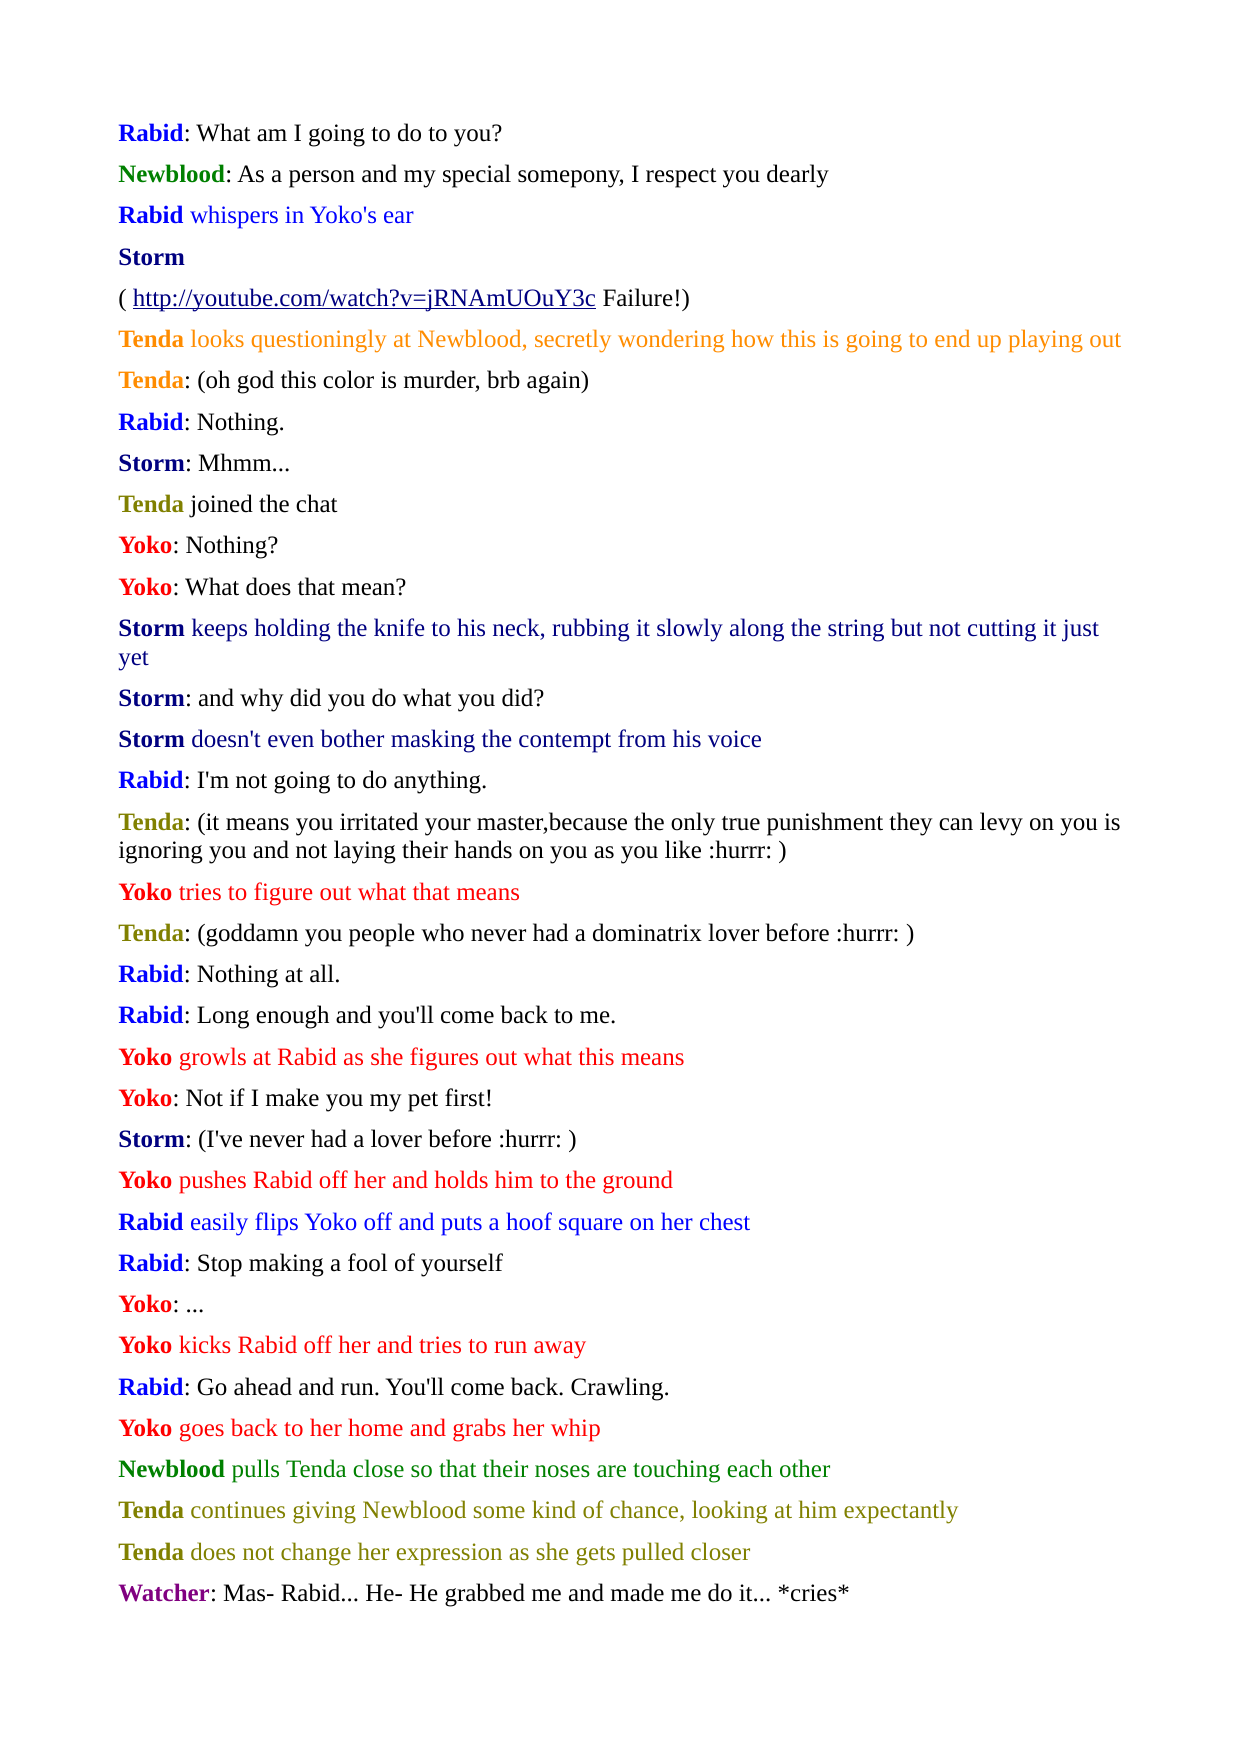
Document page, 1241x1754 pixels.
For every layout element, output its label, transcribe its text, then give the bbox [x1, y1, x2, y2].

text Storm: and why did you do what you did? [118, 683, 1122, 712]
text Tenda: (oh god this color is murder, brb again) [118, 366, 1122, 394]
text Rabid: Long enough and you'll come back to me. [118, 1001, 1122, 1029]
text Rabid: Nothing. [118, 407, 1122, 436]
text Yoko kicks Rabid off her and tries to run away [118, 1331, 1122, 1359]
text Watcher: Mas- Rabid... He- He grabbed me and made me do it... *cries* [118, 1578, 1122, 1607]
text Tenda looks questioningly at Newblood, secretly wondering how this is going to end up playing out [118, 324, 1122, 353]
text Rabid whispers in Yoko's ear [118, 201, 1122, 229]
text Storm: (I've never had a lover before :hurrr: ) [118, 1124, 1122, 1153]
text Yoko: ... [118, 1289, 1122, 1318]
text Newblood pulls Tenda close so that their noses are touching each other [118, 1454, 1122, 1483]
text Yoko tries to figure out what that means [118, 877, 1122, 906]
text Storm: Mhmm... [118, 448, 1122, 477]
text Yoko pushes Rabid off her and holds him to the ground [118, 1166, 1122, 1194]
text Yoko: What does that mean? [118, 572, 1122, 601]
text Rabid: I'm not going to do anything. [118, 766, 1122, 794]
text Rabid easily flips Yoko off and puts a hoof square on her chest [118, 1207, 1122, 1236]
text Rabid: Go ahead and run. You'll come back. Crawling. [118, 1372, 1122, 1401]
text Tenda: (goddamn you people who never had a dominatrix lover before :hurrr: ) [118, 918, 1122, 947]
text Storm [118, 242, 1122, 271]
text Tenda continues giving Newblood some kind of chance, looking at him expectantly [118, 1496, 1122, 1524]
text Storm doesn't even bother masking the contempt from his voice [118, 724, 1122, 753]
text Rabid: Stop making a fool of yourself [118, 1248, 1122, 1277]
text Tenda joined the chat [118, 489, 1122, 518]
text Storm keeps holding the knife to his neck, rubbing it slowly along the string but not cutting it just yet [118, 613, 1122, 671]
text Rabid: Nothing at all. [118, 959, 1122, 988]
text Tenda does not change her expression as she gets pulled closer [118, 1537, 1122, 1566]
text Newblood: As a person and my special somepony, I respect you dearly [118, 159, 1122, 188]
text Tenda: (it means you irritated your master,because the only true punishment they can levy on you is ignoring you and not laying their hands on you as you like :hurrr: ) [118, 807, 1122, 864]
text Yoko growls at Rabid as she figures out what this means [118, 1042, 1122, 1071]
text ( http://youtube.com/watch?v=jRNAmUOuY3c Failure!) [118, 283, 1122, 312]
text Yoko: Not if I make you my pet first! [118, 1083, 1122, 1112]
text Yoko: Nothing? [118, 531, 1122, 559]
text Rabid: What am I going to do to you? [118, 118, 1122, 147]
text Yoko goes back to her home and grabs her whip [118, 1413, 1122, 1442]
